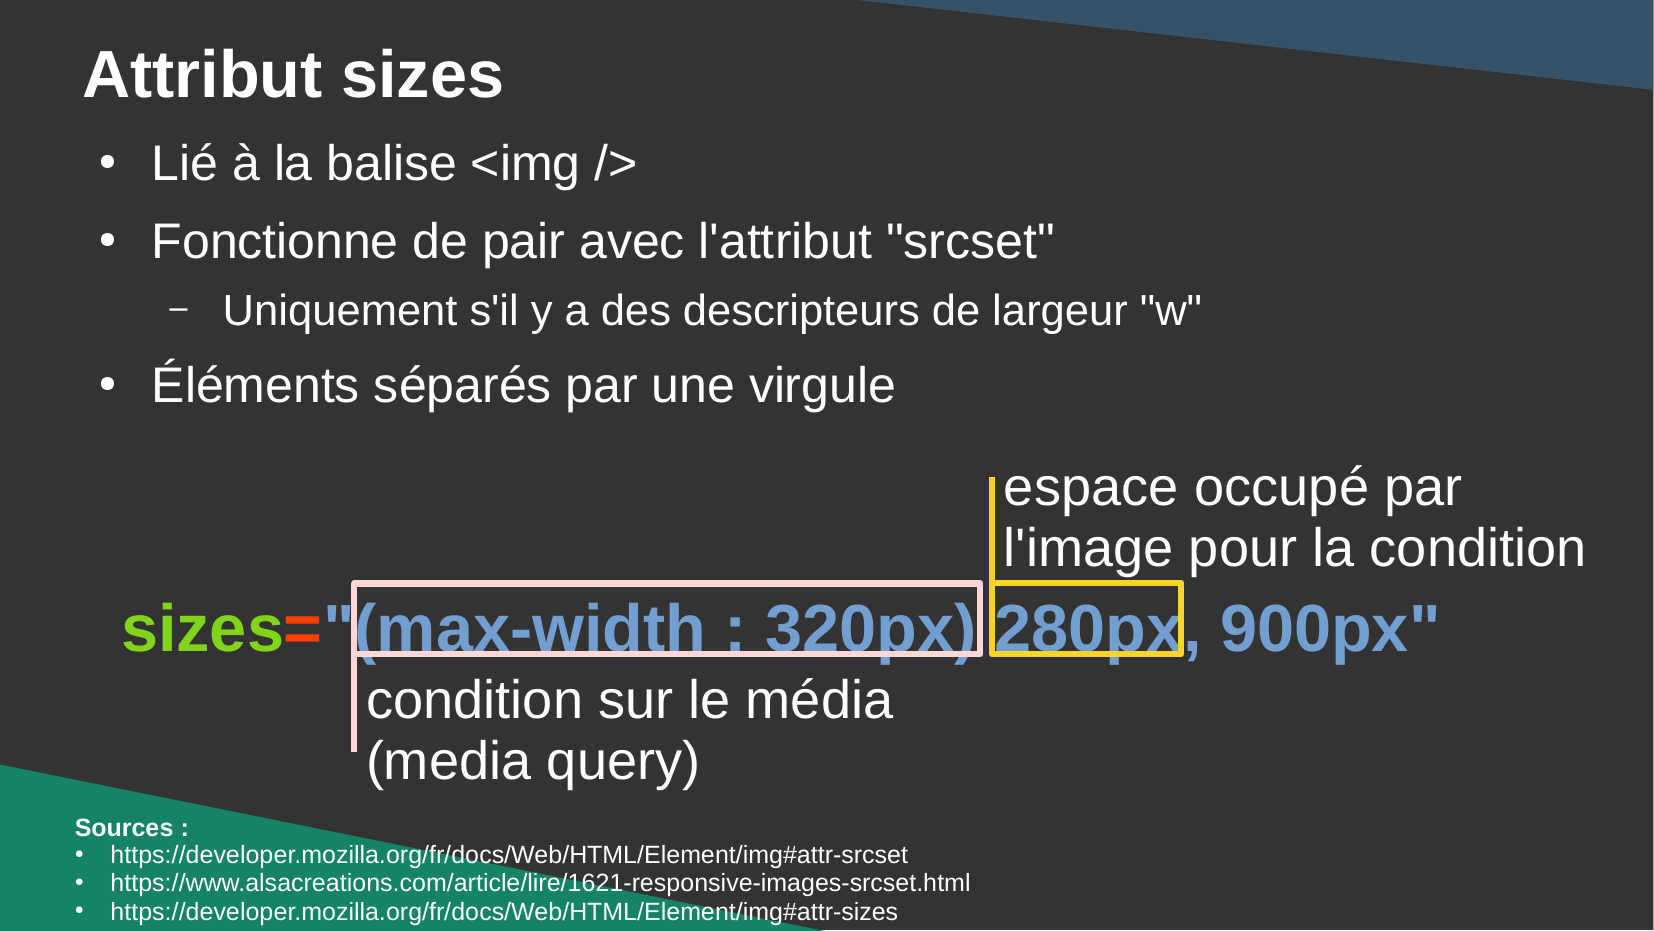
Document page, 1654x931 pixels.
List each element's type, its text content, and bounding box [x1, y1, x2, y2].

text_box sizes="(max-width : 320px) 280px, 900px" [357, 587, 977, 651]
text_box sizes="(max-width : 320px) 280px, 900px" [106, 583, 351, 707]
text_box sizes="(max-width : 320px) 280px, 900px" [357, 583, 1560, 707]
list Lié à la balise <img /> Fonctionne de pair avec l'attribut "srcset" Uniquement s'il y a des descripteurs de largeur "w" Éléments séparés par une virgule [80, 135, 1605, 426]
text_box Sources : https://developer.mozilla.org/fr/docs/Web/HTML/Element/img#attr-srcset https://www.alsacreations.com/article/lire/1621-responsive-images-srcset.html https://developer.mozilla.org/fr/docs/Web/HTML/Element/img#attr-sizes [60, 805, 1546, 931]
text_box [857, 0, 1654, 90]
text_box sizes="(max-width : 320px) 280px, 900px" [995, 586, 1178, 651]
title Attribut sizes [82, 37, 1571, 122]
title espace occupé par l'image pour la condition [1003, 456, 1630, 578]
title condition sur le média (media query) [366, 669, 993, 791]
text_box [0, 764, 201, 931]
